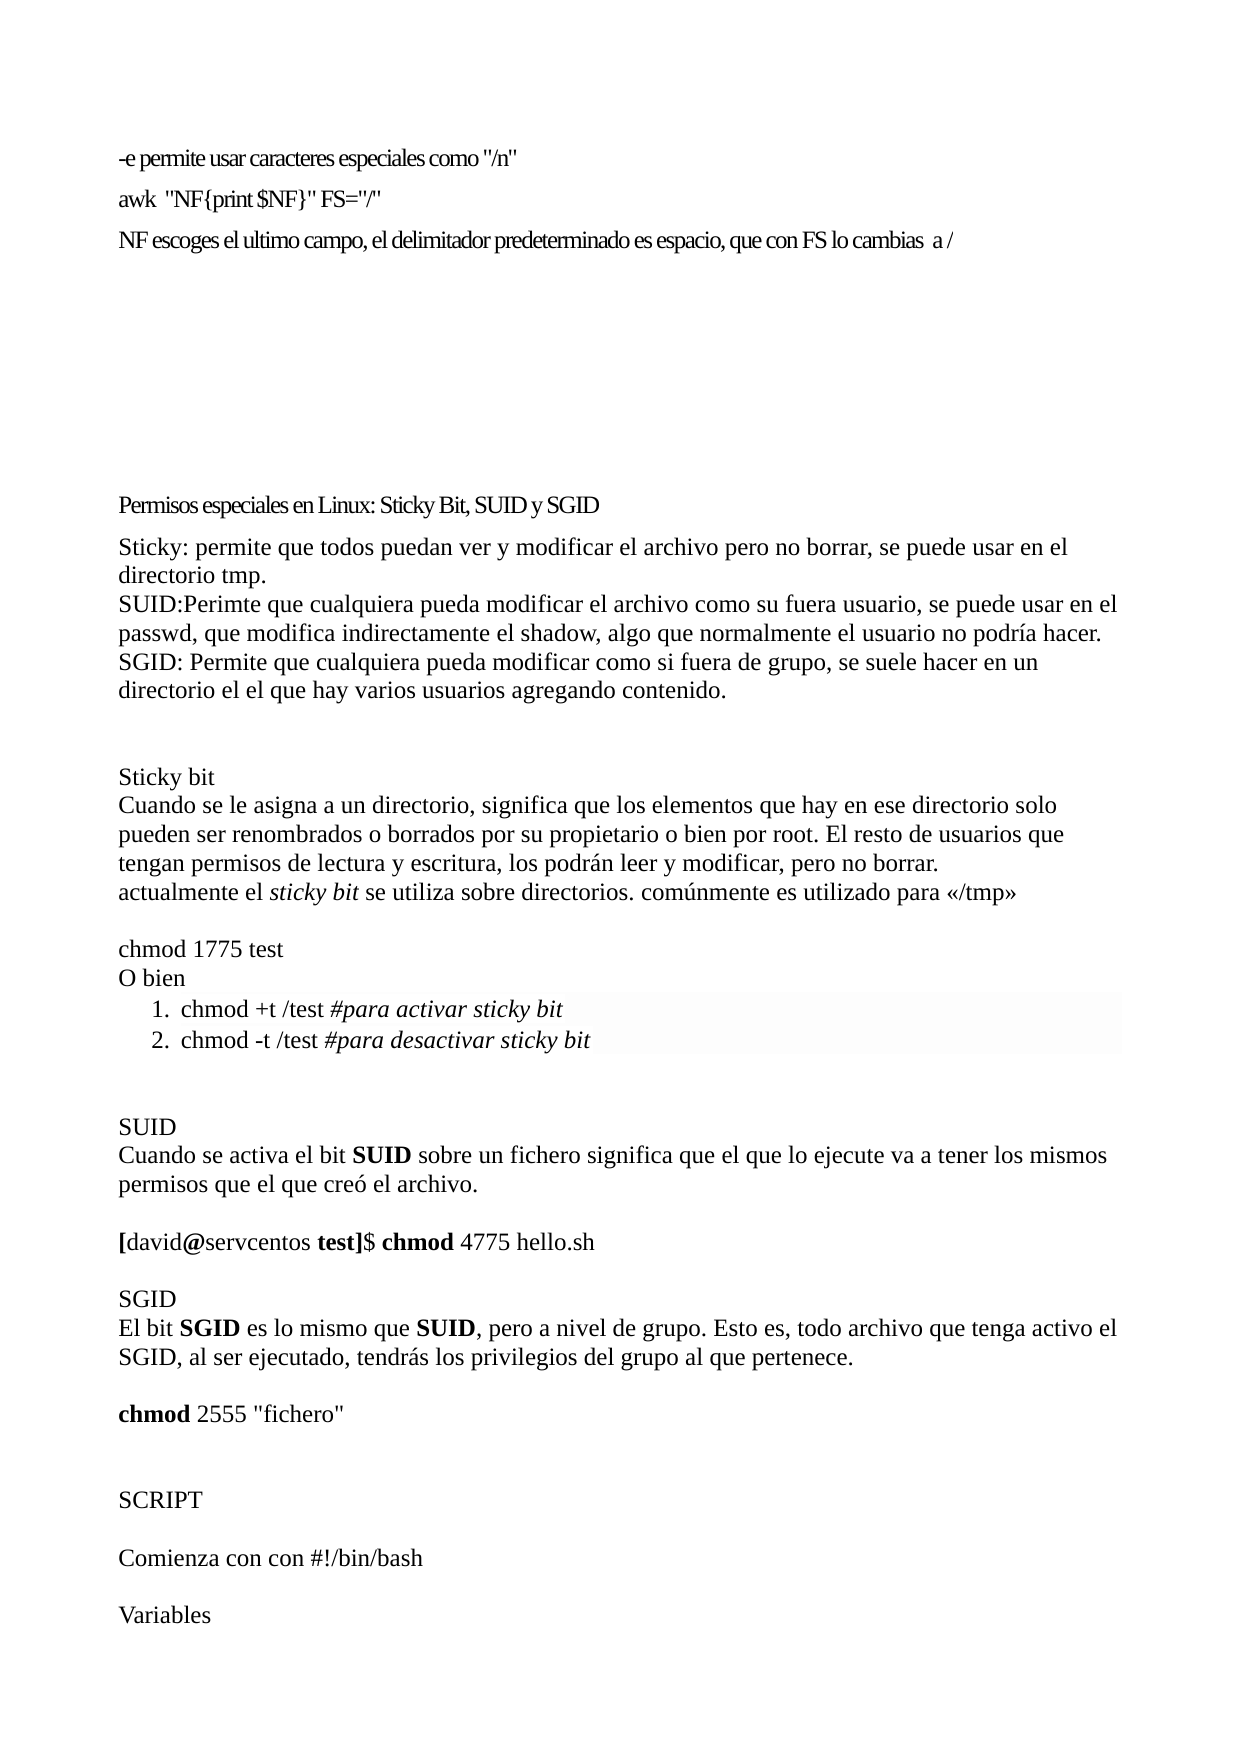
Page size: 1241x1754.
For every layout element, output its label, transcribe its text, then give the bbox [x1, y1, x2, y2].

text El bit SGID es lo mismo que SUID, pero a nivel de grupo. Esto es, todo archivo que tenga activo el SGID, al ser ejecutado, tendrás los privilegios del grupo al que pertenece. [118, 1313, 1122, 1371]
subtitle Permisos especiales en Linux: Sticky Bit, SUID y SGID [118, 491, 1122, 519]
text [david@servcentos test]$ chmod 4775 hello.sh [118, 1227, 1122, 1256]
text Cuando se le asigna a un directorio, significa que los elementos que hay en ese directorio solo pueden ser renombrados o borrados por su propietario o bien por root. El resto de usuarios que tengan permisos de lectura y escritura, los podrán leer y modificar, pero no borrar. [118, 791, 1122, 877]
text NF escoges el ultimo campo, el delimitador predeterminado es espacio, que con FS lo cambias a / [118, 226, 1122, 254]
subtitle SUID [118, 1112, 1122, 1141]
text chmod 1775 test [118, 934, 1122, 963]
text O bien [118, 963, 1122, 992]
subtitle SGID [118, 1284, 1122, 1313]
text chmod 2555 "fichero" [118, 1399, 1122, 1428]
list chmod -t /test #para desactivar sticky bit [181, 1023, 1122, 1054]
subtitle -e permite usar caracteres especiales como "/n" [118, 143, 1122, 172]
text Sticky: permite que todos puedan ver y modificar el archivo pero no borrar, se puede usar en el directorio tmp. [118, 532, 1122, 589]
list chmod +t /test #para activar sticky bit [181, 992, 1122, 1023]
text awk "NF{print $NF}" FS="/" [118, 184, 1122, 213]
text Comienza con con #!/bin/bash [118, 1543, 1122, 1572]
text SUID:Perimte que cualquiera pueda modificar el archivo como su fuera usuario, se puede usar en el passwd, que modifica indirectamente el shadow, algo que normalmente el usuario no podría hacer. [118, 589, 1122, 647]
text SGID: Permite que cualquiera pueda modificar como si fuera de grupo, se suele hacer en un directorio el el que hay varios usuarios agregando contenido. [118, 647, 1122, 704]
text SCRIPT [118, 1486, 1122, 1514]
text Sticky bit [118, 762, 1122, 791]
text actualmente el sticky bit se utiliza sobre directorios. comúnmente es utilizado para «/tmp» [118, 877, 1122, 906]
text Cuando se activa el bit SUID sobre un fichero significa que el que lo ejecute va a tener los mismos permisos que el que creó el archivo. [118, 1141, 1122, 1198]
text Variables [118, 1601, 1122, 1629]
